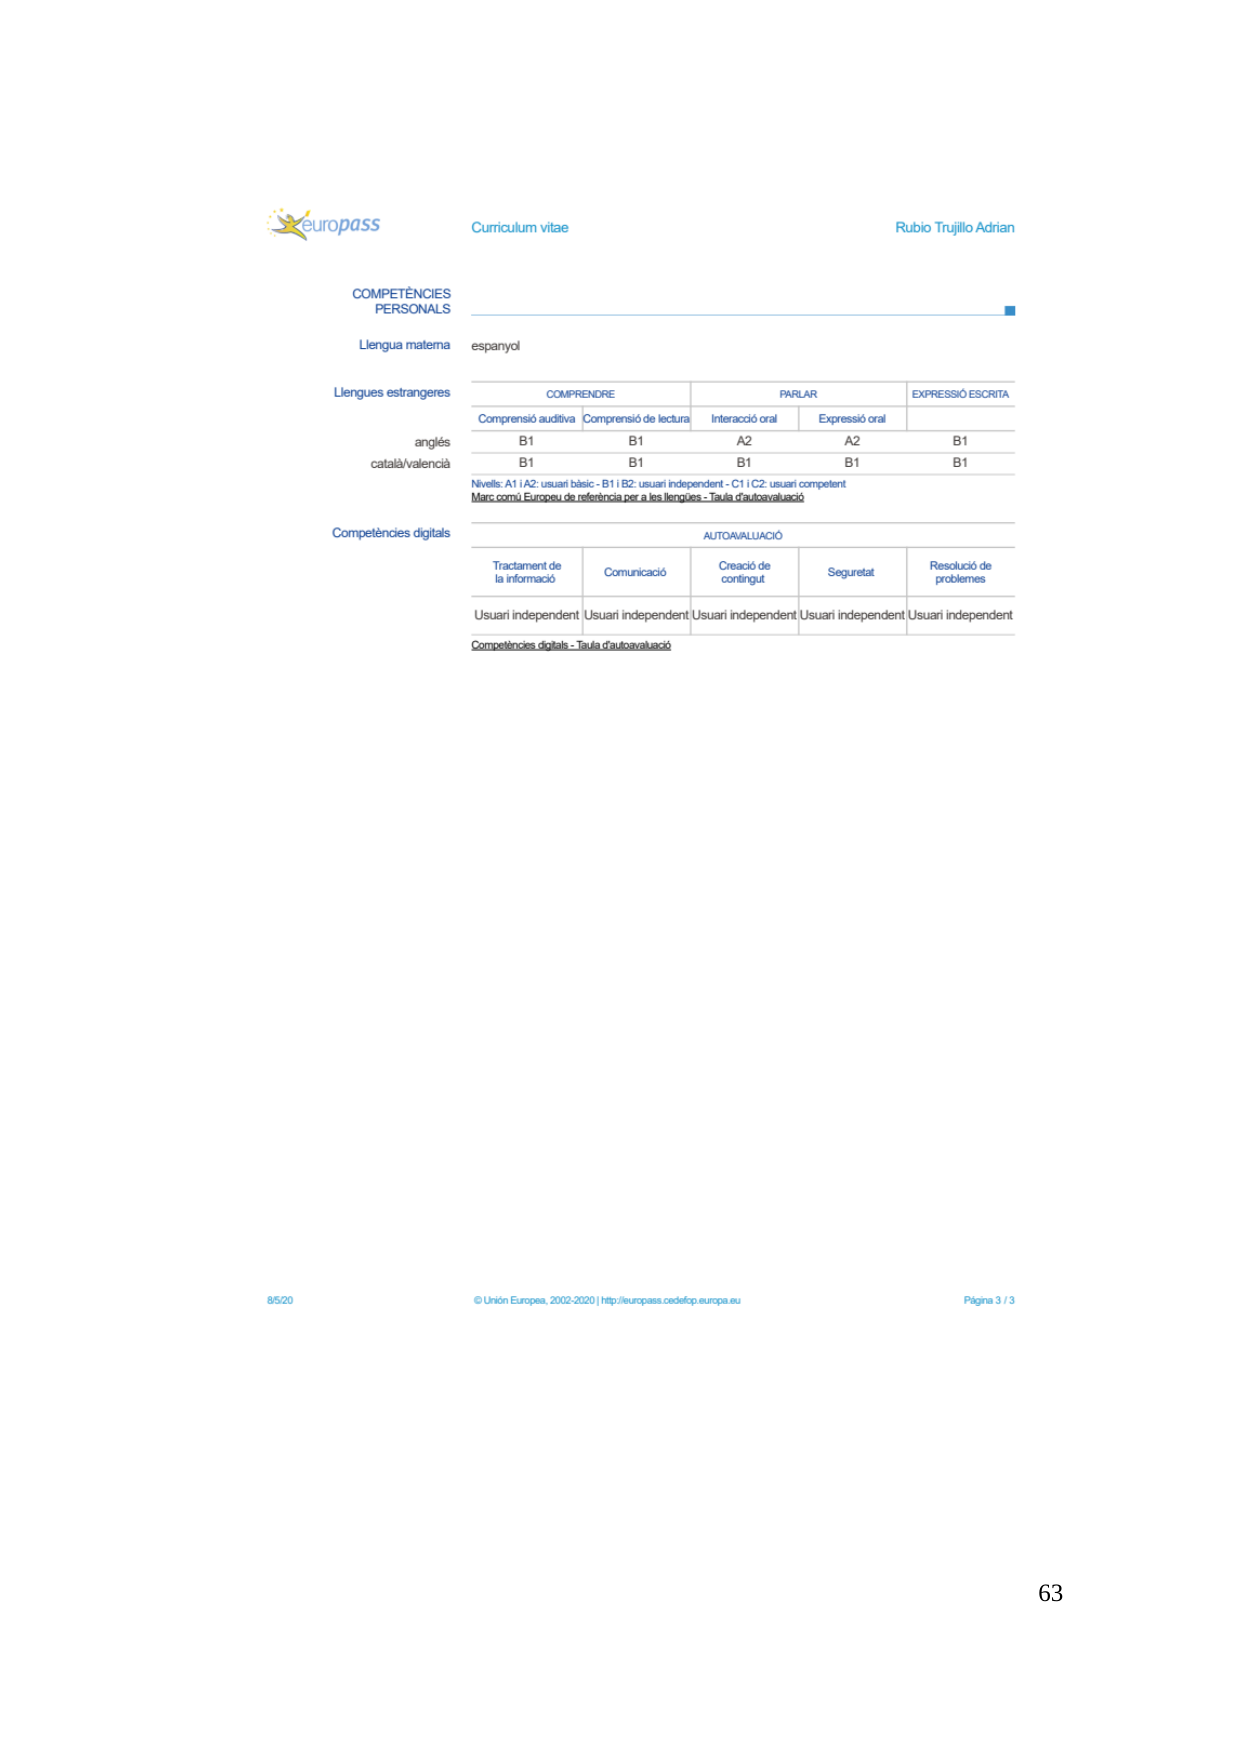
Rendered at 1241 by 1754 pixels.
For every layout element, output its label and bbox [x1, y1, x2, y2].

picture [206, 147, 1063, 1360]
